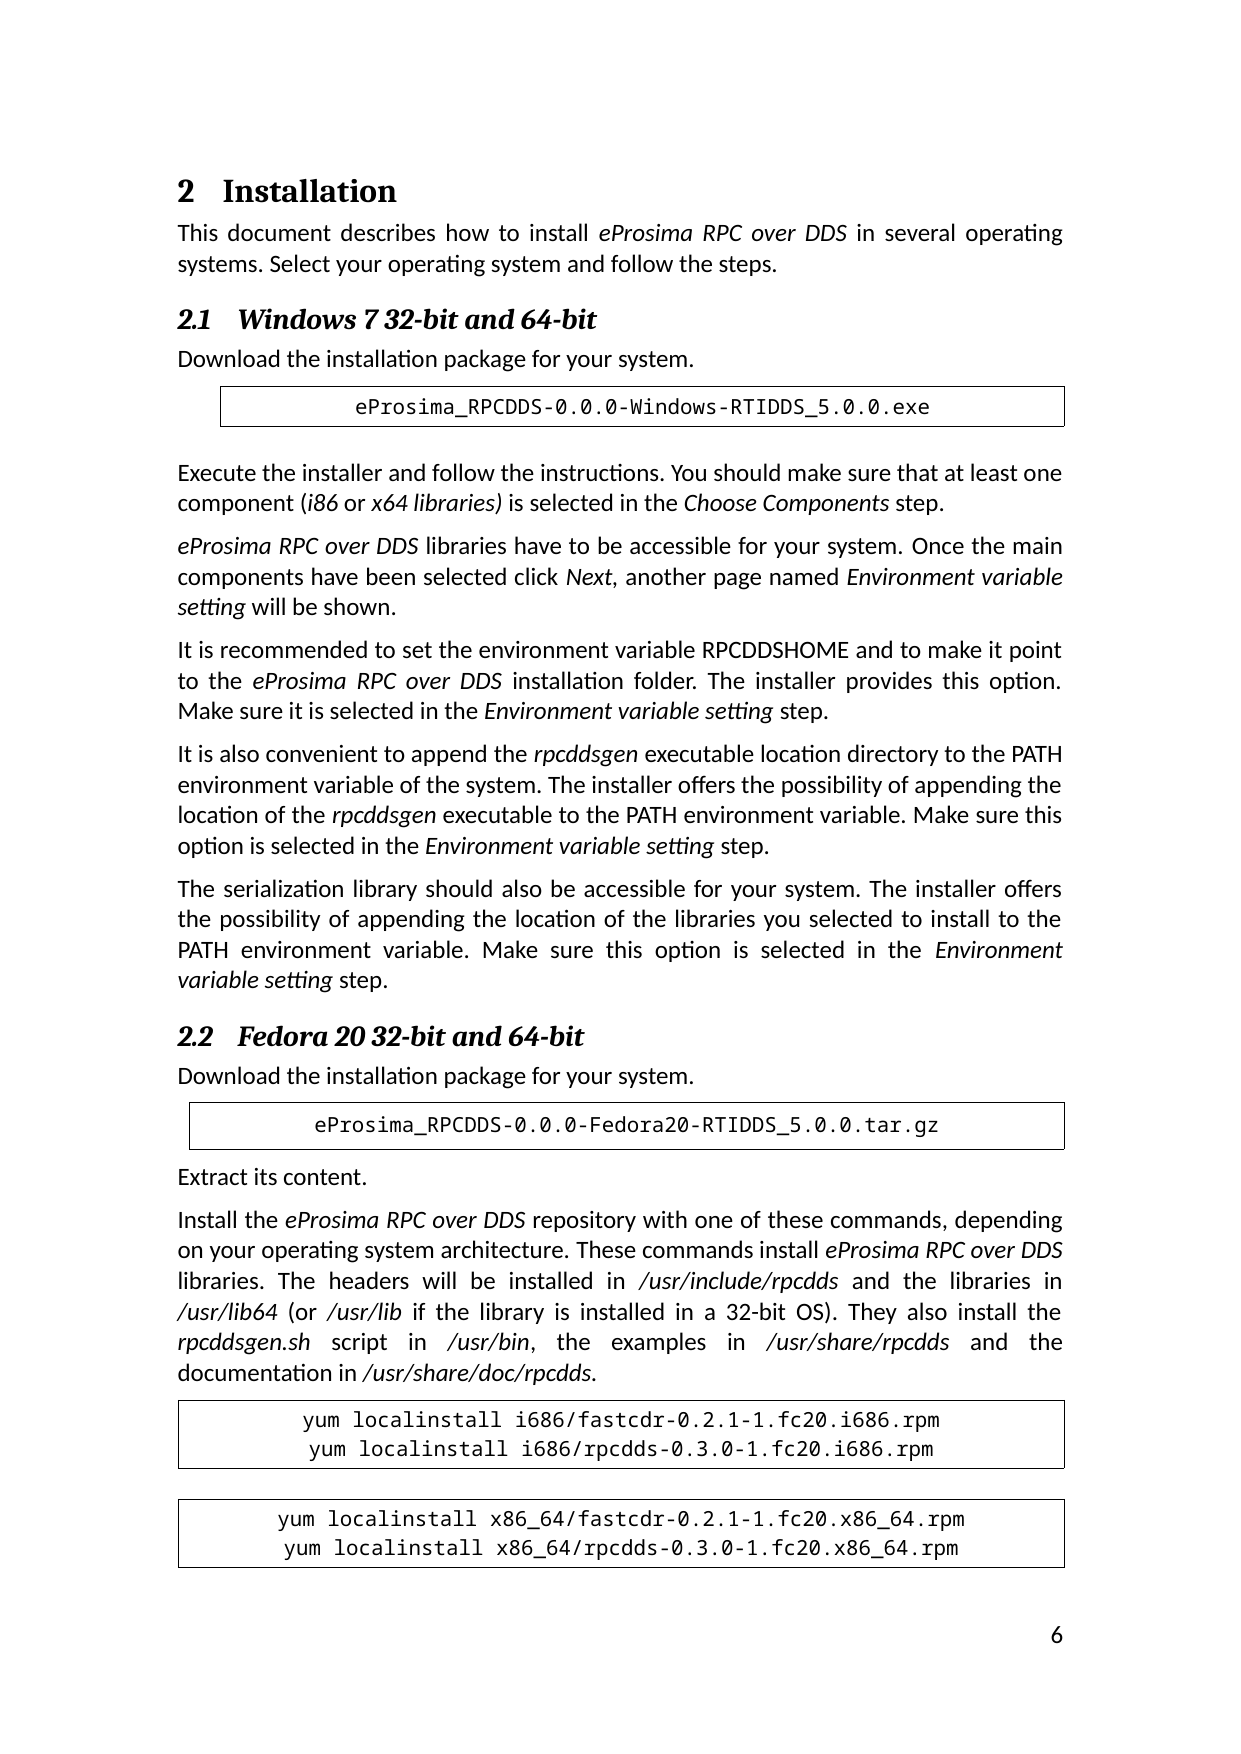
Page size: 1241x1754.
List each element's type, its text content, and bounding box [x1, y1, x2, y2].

list Download the installation package for your system. [177, 1060, 1063, 1090]
text Execute the installer and follow the instructions. You should make sure that at least one component (i86 or x64 libraries) is selected in the Choose Components step. [177, 457, 1063, 518]
subtitle Fedora 20 32-bit and 64-bit [177, 1020, 1063, 1053]
text It is recommended to set the environment variable RPCDDSHOME and to make it point to the eProsima RPC over DDS installation folder. The installer provides this option. Make sure it is selected in the Environment variable setting step. [177, 634, 1063, 726]
text eProsima_RPCDDS-0.0.0-Fedora20-RTIDDS_5.0.0.tar.gz [204, 1110, 1049, 1138]
text Install the eProsima RPC over DDS repository with one of these commands, depending on your operating system architecture. These commands install eProsima RPC over DDS libraries. The headers will be installed in /usr/include/rpcdds and the libraries in /usr/lib64 (or /usr/lib if the library is installed in a 32-bit OS). They also install the rpcddsgen.sh script in /usr/bin, the examples in /usr/share/rpcdds and the documentation in /usr/share/doc/rpcdds. [177, 1204, 1063, 1387]
text eProsima RPC over DDS libraries have to be accessible for your system. Once the main components have been selected click Next, another page named Environment variable setting will be shown. [177, 530, 1063, 622]
text It is also convenient to append the rpcddsgen executable location directory to the PATH environment variable of the system. The installer offers the possibility of appending the location of the rpcddsgen executable to the PATH environment variable. Make sure this option is selected in the Environment variable setting step. [177, 738, 1063, 860]
subtitle Installation [177, 173, 1063, 211]
table_header yum localinstall i686/fastcdr-0.2.1-1.fc20.i686.rpm yum localinstall i686/rpcdds-0.3.0-1.fc20.i686.rpm [179, 1401, 1064, 1468]
text This document describes how to install eProsima RPC over DDS in several operating systems. Select your operating system and follow the steps. [177, 217, 1063, 278]
text The serialization library should also be accessible for your system. The installer offers the possibility of appending the location of the libraries you selected to install to the PATH environment variable. Make sure this option is selected in the Environment variable setting step. [177, 873, 1063, 995]
subtitle Windows 7 32-bit and 64-bit [177, 303, 1063, 337]
text Extract its content. [177, 1161, 1063, 1192]
text Download the installation package for your system. [177, 343, 1063, 373]
table_header yum localinstall x86_64/fastcdr-0.2.1-1.fc20.x86_64.rpm yum localinstall x86_64/rpcdds-0.3.0-1.fc20.x86_64.rpm [179, 1500, 1064, 1567]
table_header eProsima_RPCDDS-0.0.0-Windows-RTIDDS_5.0.0.exe [221, 387, 1064, 426]
